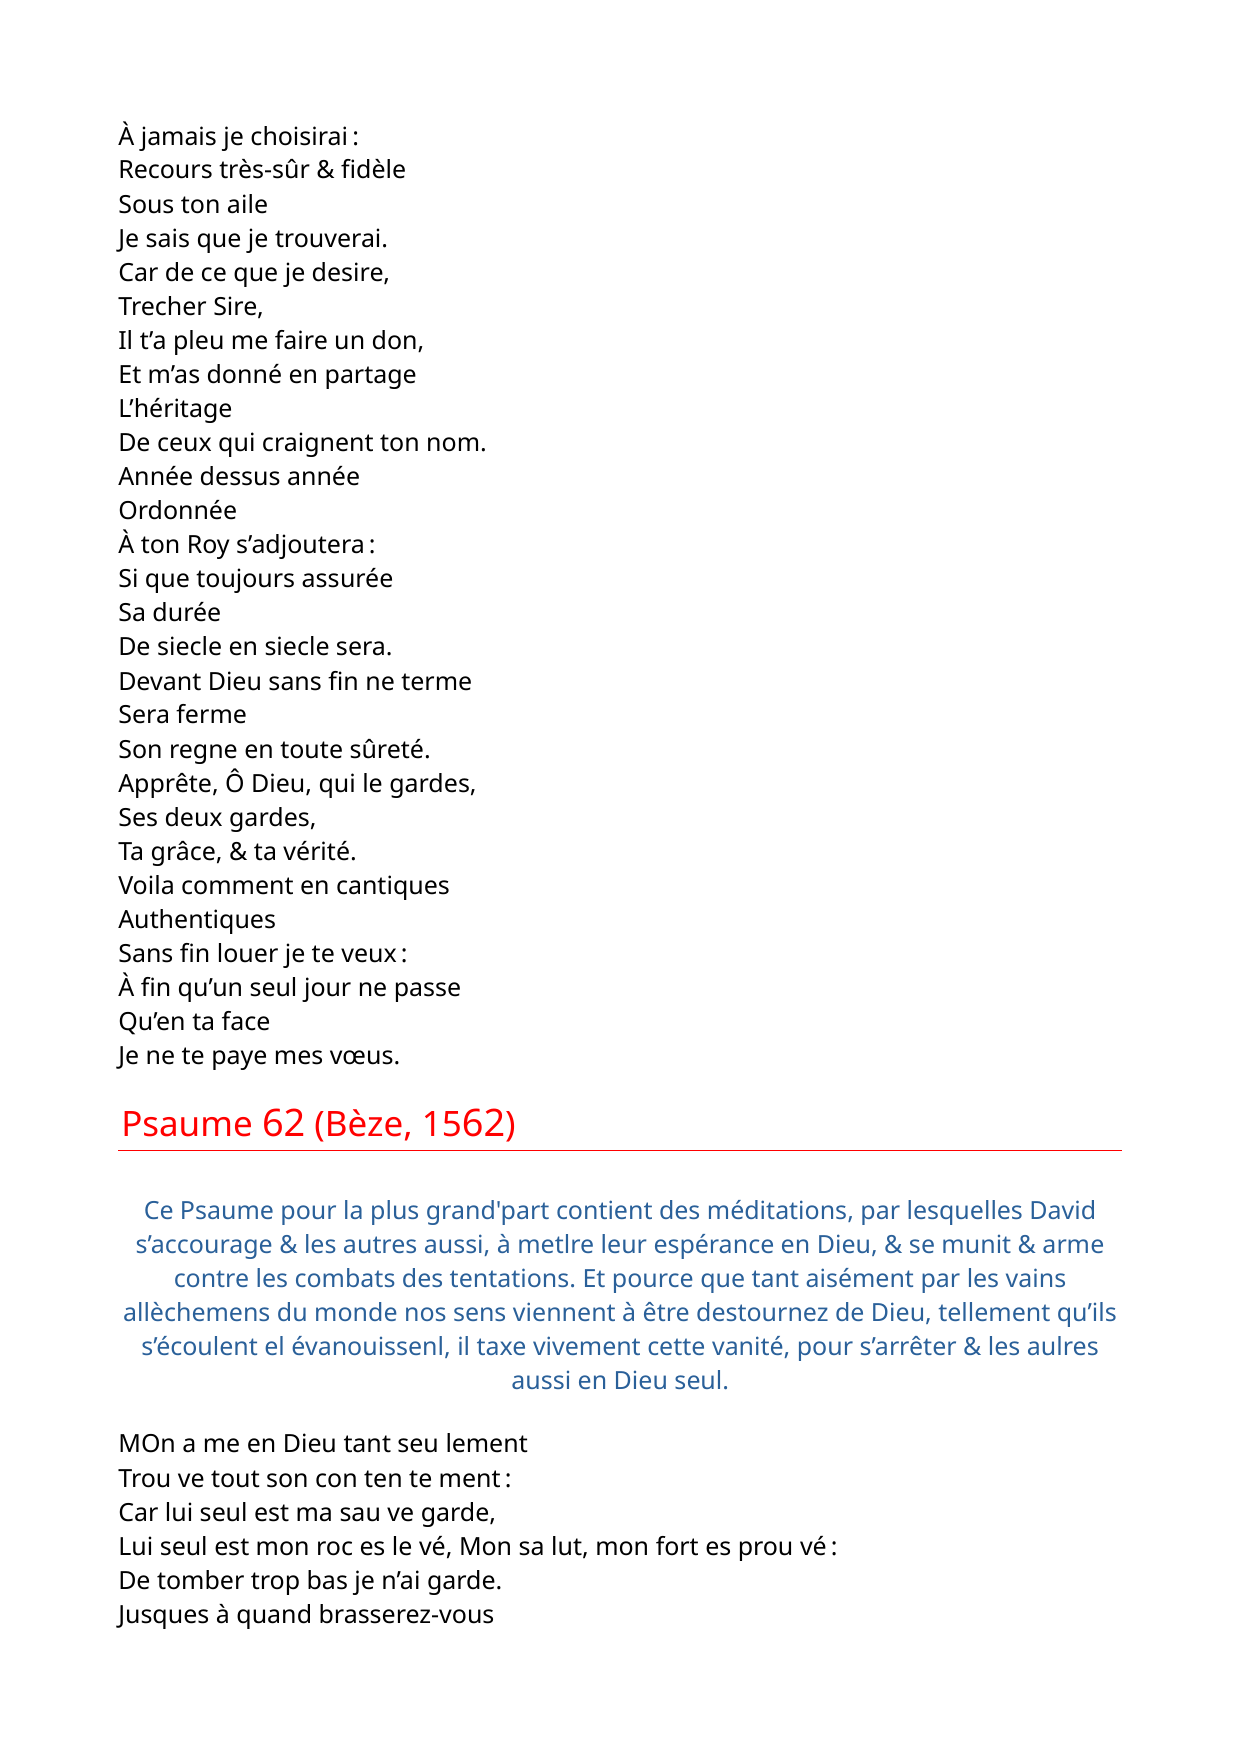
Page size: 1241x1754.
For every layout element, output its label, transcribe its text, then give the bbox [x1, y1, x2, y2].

text Je ne te paye mes vœus. [118, 1038, 1122, 1072]
text Si que toujours assurée [118, 561, 1122, 595]
text Apprête, Ô Dieu, qui le gardes, [118, 765, 1122, 799]
text L’héritage [118, 391, 1122, 425]
text Il t’a pleu me faire un don, [118, 322, 1122, 357]
text Son regne en toute sûreté. [118, 731, 1122, 765]
text Sous ton aile [118, 186, 1122, 220]
subtitle Psaume 62 (Bèze, 1562) [118, 1093, 1122, 1150]
text Trou ve tout son con ten te ment : [118, 1460, 1122, 1494]
text De tomber trop bas je n’ai garde. [118, 1562, 1122, 1596]
text À jamais je choisirai : [118, 118, 1122, 152]
text Voila comment en cantiques [118, 867, 1122, 902]
text Qu’en ta face [118, 1004, 1122, 1038]
text À fin qu’un seul jour ne passe [118, 970, 1122, 1004]
text De ceux qui craignent ton nom. [118, 425, 1122, 459]
text Recours très-sûr & fidèle [118, 152, 1122, 186]
text Sans fin louer je te veux : [118, 936, 1122, 970]
text Et m’as donné en partage [118, 357, 1122, 391]
text Car lui seul est ma sau ve garde, [118, 1494, 1122, 1528]
text Ce Psaume pour la plus grand'part contient des méditations, par lesquelles David s’accourage & les autres aussi, à metlre leur espérance en Dieu, & se munit & arme contre les combats des tentations. Et pource que tant aisément par les vains allèchemens du monde nos sens viennent à être destournez de Dieu, tellement qu’ils s’écoulent el évanouissenl, il taxe vivement cette vanité, pour s’arrêter & les aulres aussi en Dieu seul. [118, 1192, 1122, 1397]
text MOn a me en Dieu tant seu lement [118, 1426, 1122, 1460]
text Sa durée [118, 595, 1122, 629]
text De siecle en siecle sera. [118, 629, 1122, 663]
text Ordonnée [118, 493, 1122, 527]
text Jusques à quand brasserez-vous [118, 1596, 1122, 1631]
text Année dessus année [118, 459, 1122, 493]
text Lui seul est mon roc es le vé, Mon sa lut, mon fort es prou vé : [118, 1528, 1122, 1562]
text À ton Roy s’adjoutera : [118, 527, 1122, 561]
text Ses deux gardes, [118, 799, 1122, 833]
text Car de ce que je desire, [118, 254, 1122, 288]
text Trecher Sire, [118, 288, 1122, 322]
text Authentiques [118, 902, 1122, 936]
text Je sais que je trouverai. [118, 220, 1122, 254]
text Devant Dieu sans fin ne terme [118, 663, 1122, 697]
text Ta grâce, & ta vérité. [118, 833, 1122, 867]
text Sera ferme [118, 697, 1122, 731]
